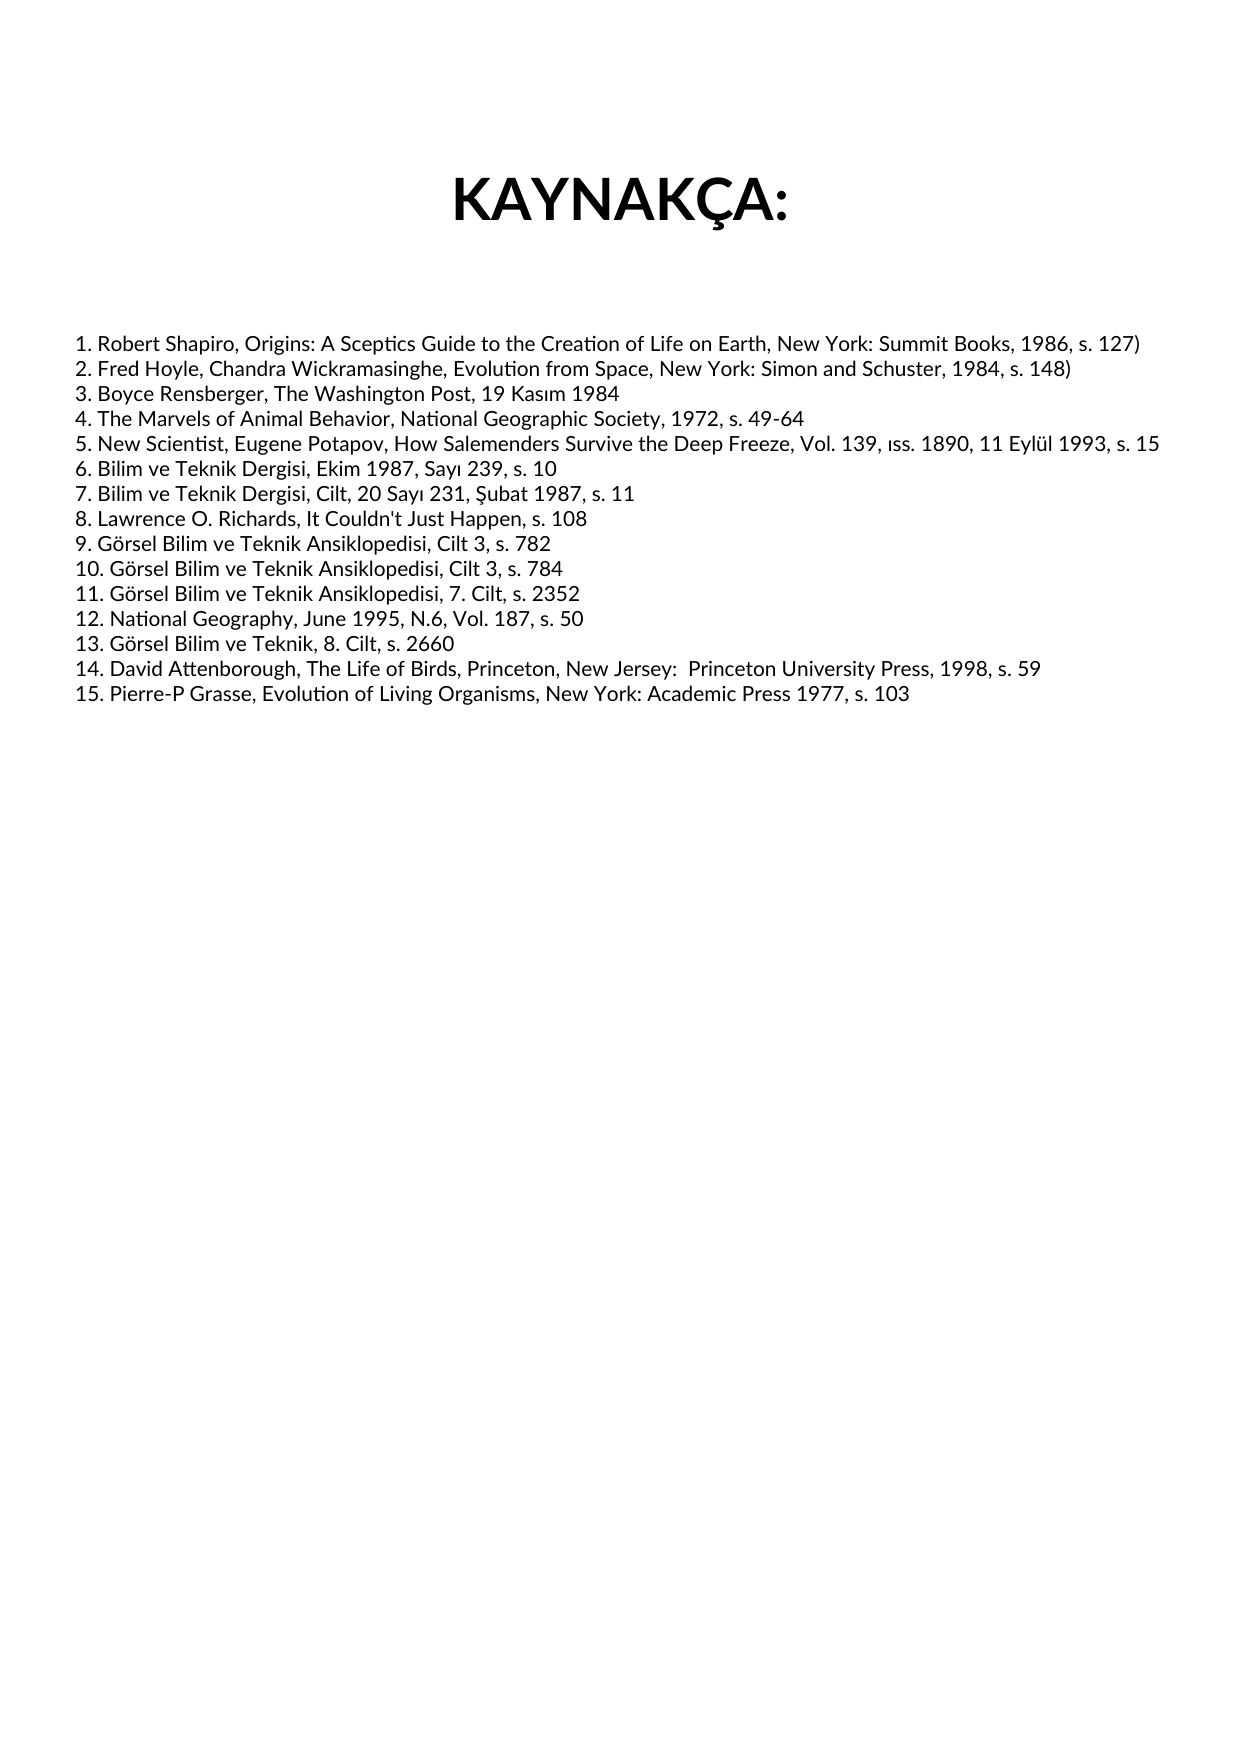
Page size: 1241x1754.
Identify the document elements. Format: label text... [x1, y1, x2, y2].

text 7. Bilim ve Teknik Dergisi, Cilt, 20 Sayı 231, Şubat 1987, s. 11 [75, 480, 1165, 505]
text 13. Görsel Bilim ve Teknik, 8. Cilt, s. 2660 [75, 630, 1165, 655]
text 10. Görsel Bilim ve Teknik Ansiklopedisi, Cilt 3, s. 784 [75, 555, 1165, 580]
text 9. Görsel Bilim ve Teknik Ansiklopedisi, Cilt 3, s. 782 [75, 530, 1165, 555]
subtitle KAYNAKÇA: [75, 162, 1165, 232]
text 11. Görsel Bilim ve Teknik Ansiklopedisi, 7. Cilt, s. 2352 [75, 580, 1165, 605]
text 3. Boyce Rensberger, The Washington Post, 19 Kasım 1984 [75, 380, 1165, 405]
text 5. New Scientist, Eugene Potapov, How Salemenders Survive the Deep Freeze, Vol. 139, ıss. 1890, 11 Eylül 1993, s. 15 [75, 430, 1165, 455]
text 8. Lawrence O. Richards, It Couldn't Just Happen, s. 108 [75, 505, 1165, 530]
text 15. Pierre-P Grasse, Evolution of Living Organisms, New York: Academic Press 1977, s. 103 [75, 680, 1165, 705]
text 12. National Geography, June 1995, N.6, Vol. 187, s. 50 [75, 605, 1165, 630]
text 1. Robert Shapiro, Origins: A Sceptics Guide to the Creation of Life on Earth, New York: Summit Books, 1986, s. 127) [75, 330, 1165, 355]
text 4. The Marvels of Animal Behavior, National Geographic Society, 1972, s. 49-64 [75, 405, 1165, 430]
text 14. David Attenborough, The Life of Birds, Princeton, New Jersey: Princeton University Press, 1998, s. 59 [75, 655, 1165, 680]
text 2. Fred Hoyle, Chandra Wickramasinghe, Evolution from Space, New York: Simon and Schuster, 1984, s. 148) [75, 355, 1165, 380]
text 6. Bilim ve Teknik Dergisi, Ekim 1987, Sayı 239, s. 10 [75, 455, 1165, 480]
